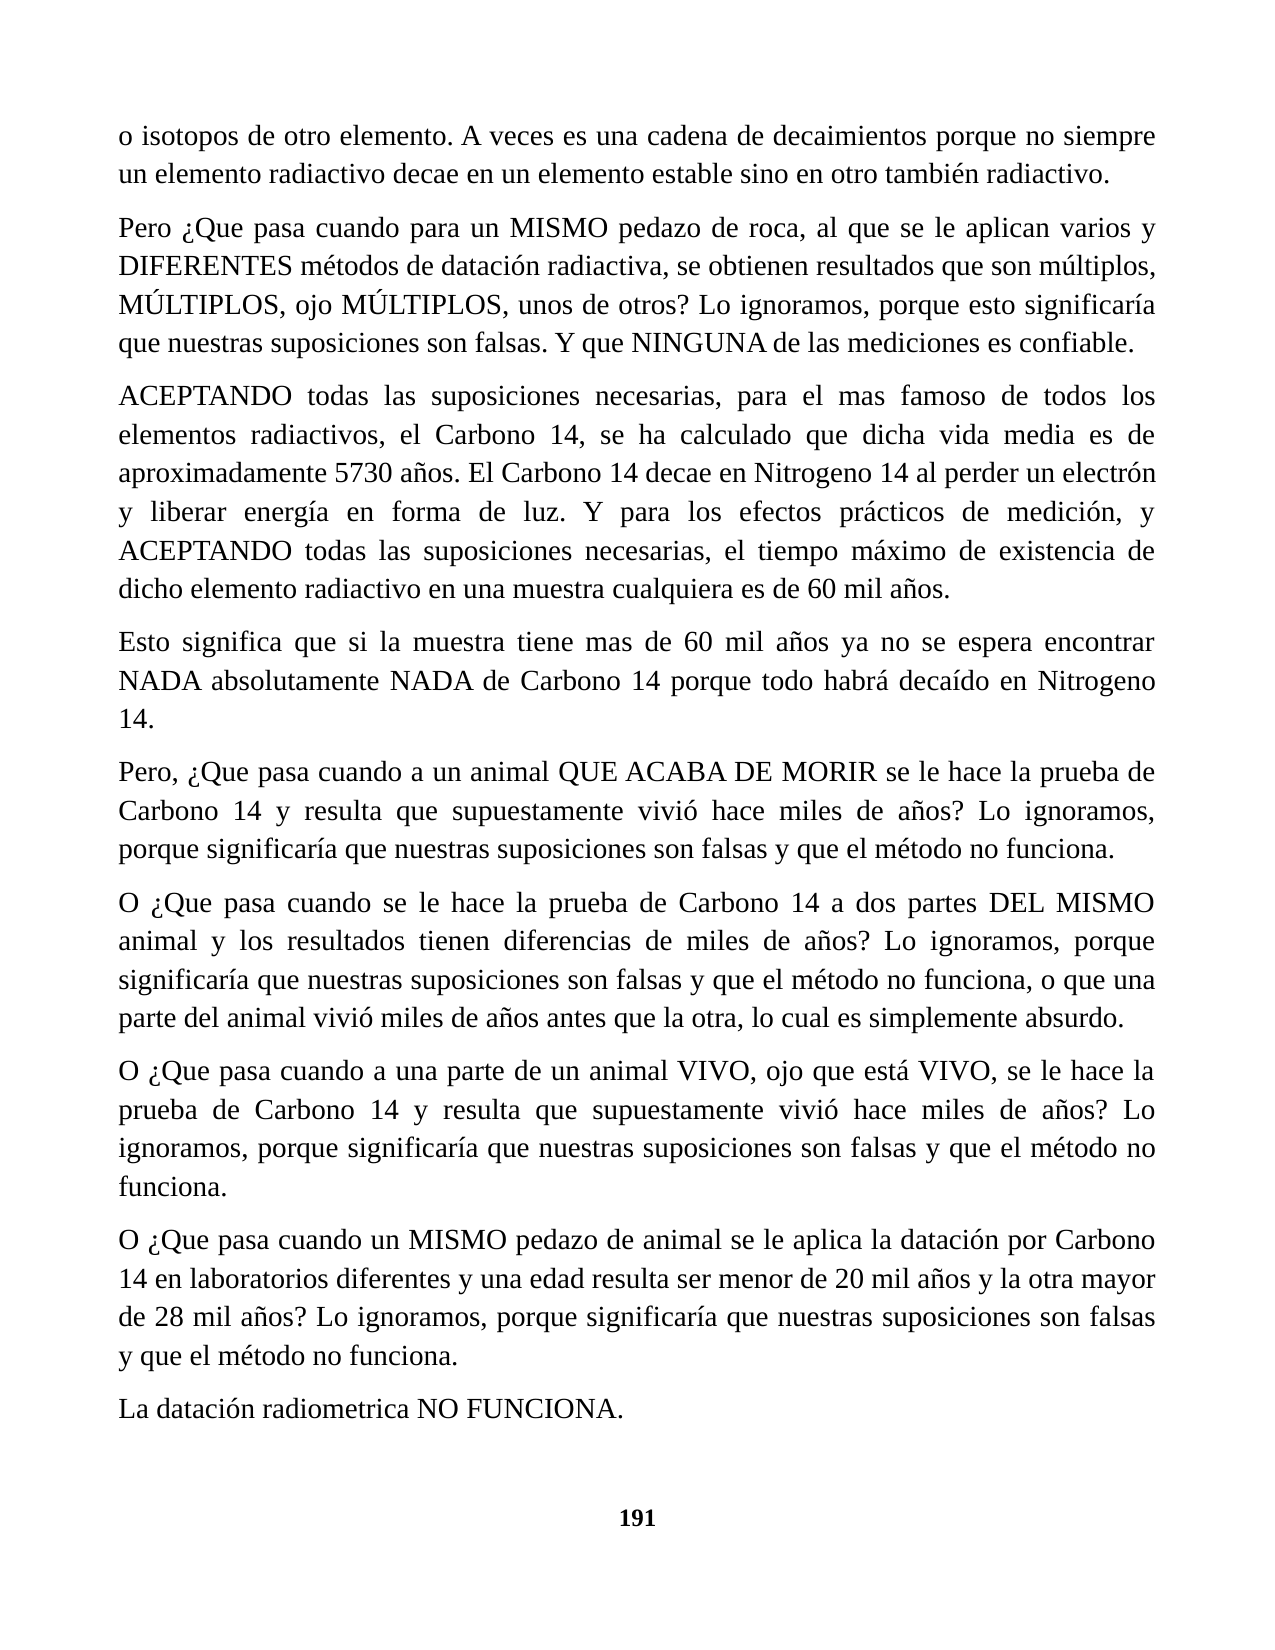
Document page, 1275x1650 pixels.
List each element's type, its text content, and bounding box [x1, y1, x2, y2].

text ACEPTANDO todas las suposiciones necesarias, para el mas famoso de todos los elementos radiactivos, el Carbono 14, se ha calculado que dicha vida media es de aproximadamente 5730 años. El Carbono 14 decae en Nitrogeno 14 al perder un electrón y liberar energía en forma de luz. Y para los efectos prácticos de medición, y ACEPTANDO todas las suposiciones necesarias, el tiempo máximo de existencia de dicho elemento radiactivo en una muestra cualquiera es de 60 mil años. [118, 378, 1157, 605]
text O ¿Que pasa cuando un MISMO pedazo de animal se le aplica la datación por Carbono 14 en laboratorios diferentes y una edad resulta ser menor de 20 mil años y la otra mayor de 28 mil años? Lo ignoramos, porque significaría que nuestras suposiciones son falsas y que el método no funciona. [118, 1222, 1157, 1371]
text O ¿Que pasa cuando se le hace la prueba de Carbono 14 a dos partes DEL MISMO animal y los resultados tienen diferencias de miles de años? Lo ignoramos, porque significaría que nuestras suposiciones son falsas y que el método no funciona, o que una parte del animal vivió miles de años antes que la otra, lo cual es simplemente absurdo. [118, 885, 1157, 1034]
text Pero ¿Que pasa cuando para un MISMO pedazo de roca, al que se le aplican varios y DIFERENTES métodos de datación radiactiva, se obtienen resultados que son múltiplos, MÚLTIPLOS, ojo MÚLTIPLOS, unos de otros? Lo ignoramos, porque esto significaría que nuestras suposiciones son falsas. Y que NINGUNA de las mediciones es confiable. [118, 210, 1157, 359]
text Esto significa que si la muestra tiene mas de 60 mil años ya no se espera encontrar NADA absolutamente NADA de Carbono 14 porque todo habrá decaído en Nitrogeno 14. [118, 624, 1157, 735]
text o isotopos de otro elemento. A veces es una cadena de decaimientos porque no siempre un elemento radiactivo decae en un elemento estable sino en otro también radiactivo. [118, 118, 1157, 190]
text Pero, ¿Que pasa cuando a un animal QUE ACABA DE MORIR se le hace la prueba de Carbono 14 y resulta que supuestamente vivió hace miles de años? Lo ignoramos, porque significaría que nuestras suposiciones son falsas y que el método no funciona. [118, 754, 1157, 865]
text O ¿Que pasa cuando a una parte de un animal VIVO, ojo que está VIVO, se le hace la prueba de Carbono 14 y resulta que supuestamente vivió hace miles de años? Lo ignoramos, porque significaría que nuestras suposiciones son falsas y que el método no funciona. [118, 1053, 1157, 1203]
text La datación radiometrica NO FUNCIONA. [118, 1391, 1157, 1424]
